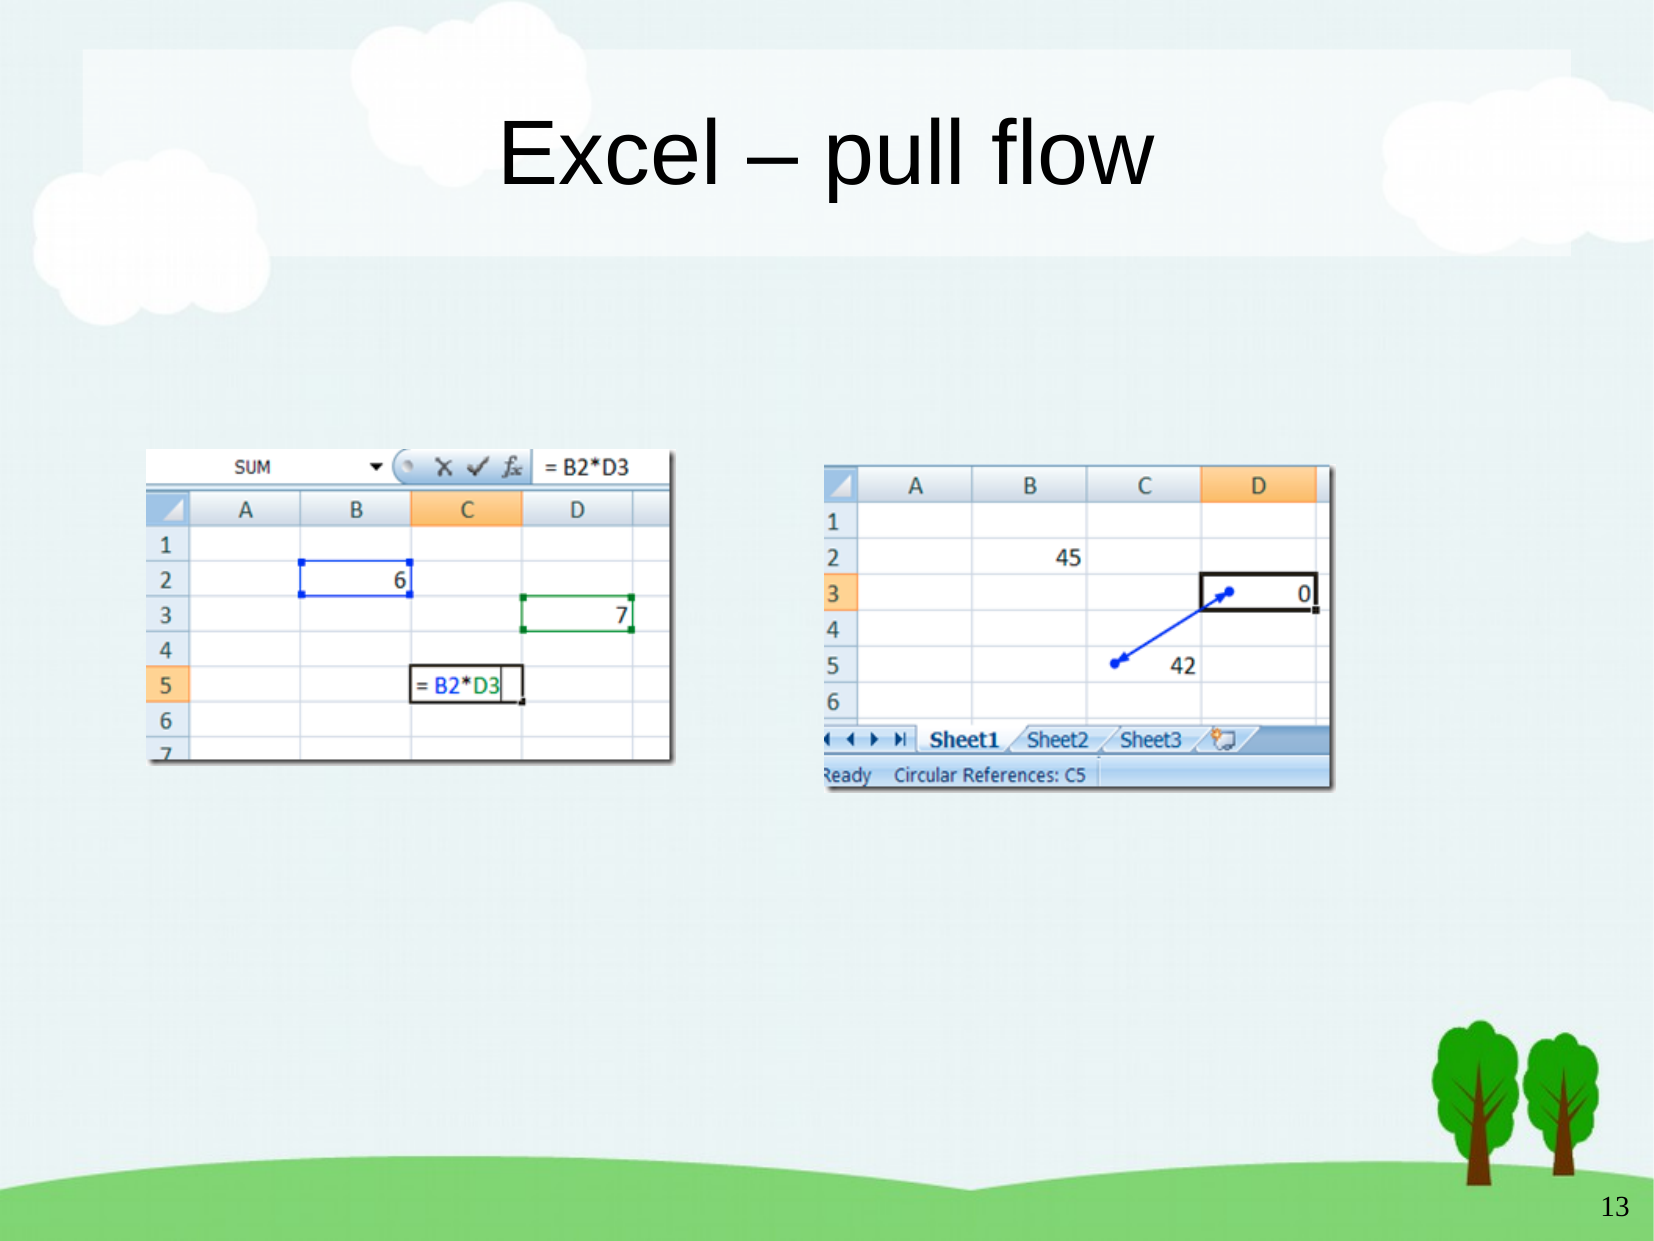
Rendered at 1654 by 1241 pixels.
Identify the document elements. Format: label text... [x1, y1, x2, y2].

title Excel – pull flow [82, 49, 1571, 257]
picture [0, 0, 1654, 1241]
